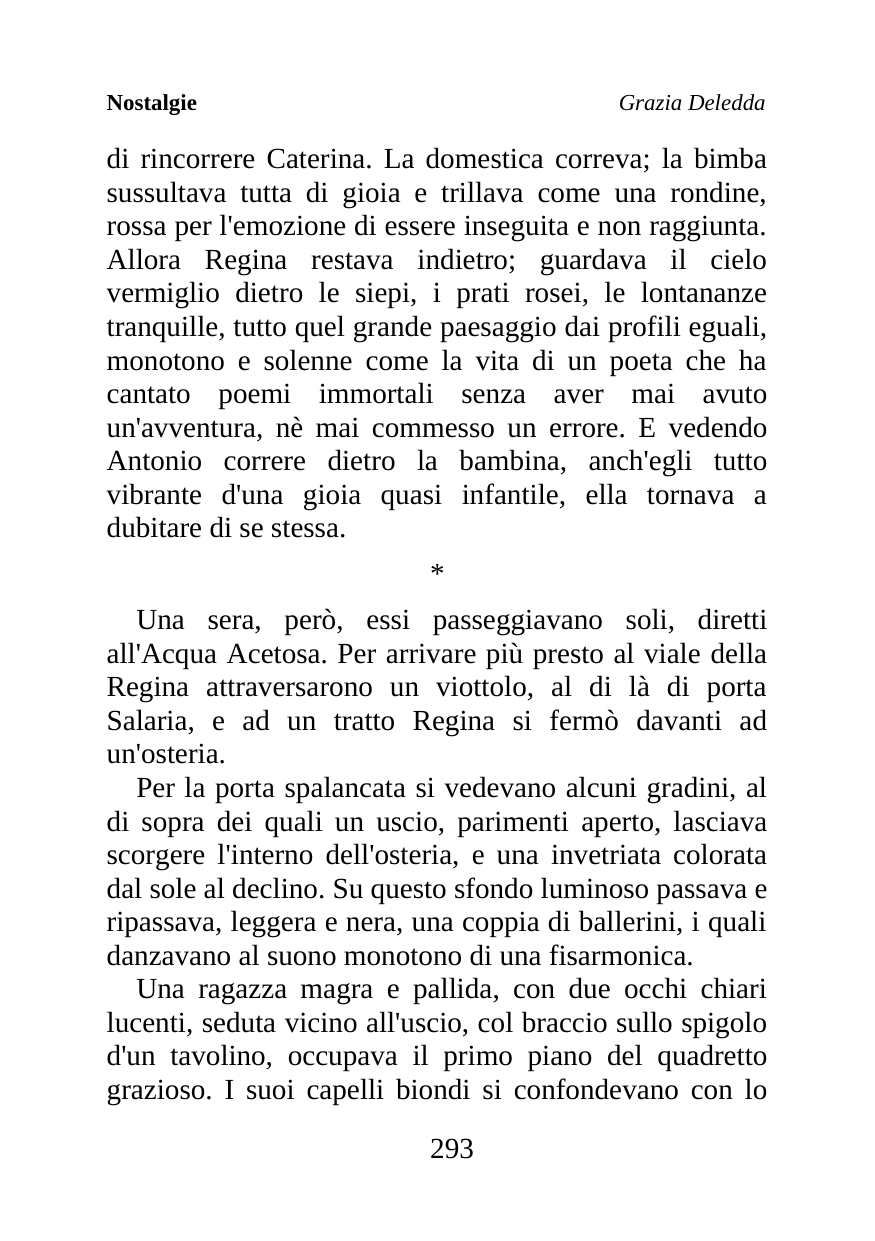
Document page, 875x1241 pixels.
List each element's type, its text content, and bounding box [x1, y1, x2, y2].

text Una ragazza magra e pallida, con due occhi chiari lucenti, seduta vicino all'uscio, col braccio sullo spigolo d'un tavolino, occupava il primo piano del quadretto grazioso. I suoi capelli biondi si confondevano con lo [106, 971, 768, 1106]
text Una sera, però, essi passeggiavano soli, diretti all'Acqua Acetosa. Per arrivare più presto al viale della Regina attraversarono un viottolo, al di là di porta Salaria, e ad un tratto Regina si fermò davanti ad un'osteria. [106, 602, 768, 770]
text di rincorrere Caterina. La domestica correva; la bimba sussultava tutta di gioia e trillava come una rondine, rossa per l'emozione di essere inseguita e non raggiunta. Allora Regina restava indietro; guardava il cielo vermiglio dietro le siepi, i prati rosei, le lontananze tranquille, tutto quel grande paesaggio dai profili eguali, monotono e solenne come la vita di un poeta che ha cantato poemi immortali senza aver mai avuto un'avventura, nè mai commesso un errore. E vedendo Antonio correre dietro la bambina, anch'egli tutto vibrante d'una gioia quasi infantile, ella tornava a dubitare di se stessa. [106, 141, 768, 544]
text * [106, 556, 768, 590]
text Per la porta spalancata si vedevano alcuni gradini, al di sopra dei quali un uscio, parimenti aperto, lasciava scorgere l'interno dell'osteria, e una invetriata colorata dal sole al declino. Su questo sfondo luminoso passava e ripassava, leggera e nera, una coppia di ballerini, i quali danzavano al suono monotono di una fisarmonica. [106, 770, 768, 971]
